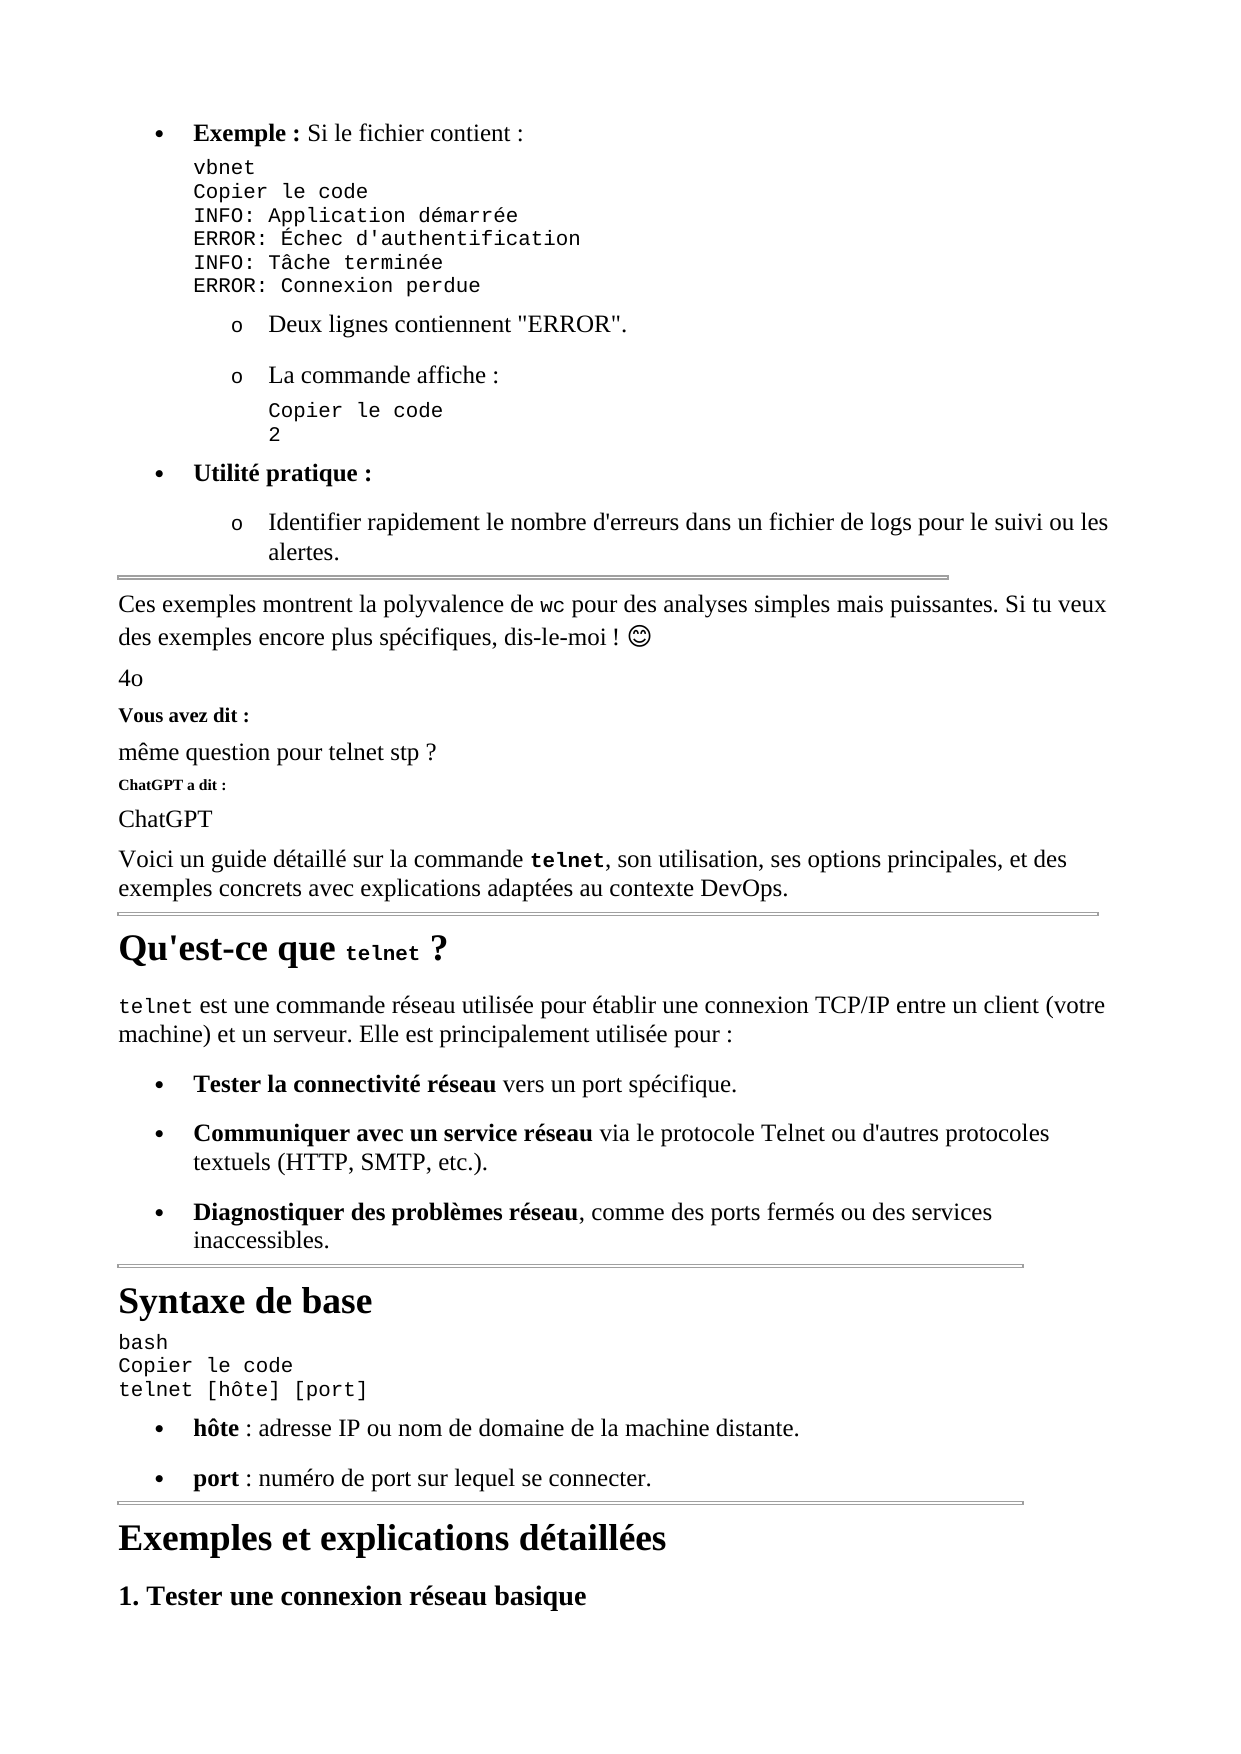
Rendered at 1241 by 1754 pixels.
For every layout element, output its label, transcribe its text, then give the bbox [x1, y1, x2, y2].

text ChatGPT [118, 804, 1122, 833]
list Exemple : Si le fichier contient : [156, 118, 1122, 147]
text vbnet [193, 157, 1122, 181]
list La commande affiche : [231, 360, 1122, 389]
subtitle 1. Tester une connexion réseau basique [118, 1579, 1122, 1611]
text Copier le code [268, 400, 1122, 424]
text ERROR: Échec d'authentification [193, 228, 1122, 252]
subtitle ChatGPT a dit : [118, 776, 1122, 794]
list Identifier rapidement le nombre d'erreurs dans un fichier de logs pour le suivi ou les alertes. [231, 507, 1122, 566]
list Communiquer avec un service réseau via le protocole Telnet ou d'autres protocoles textuels (HTTP, SMTP, etc.). [156, 1118, 1122, 1176]
text ERROR: Connexion perdue [193, 276, 1122, 299]
text Voici un guide détaillé sur la commande telnet, son utilisation, ses options principales, et des exemples concrets avec explications adaptées au contexte DevOps. [118, 844, 1122, 902]
subtitle Exemples et explications détaillées [118, 1515, 1122, 1558]
text même question pour telnet stp ? [118, 737, 1122, 766]
text INFO: Application démarrée [193, 204, 1122, 228]
list port : numéro de port sur lequel se connecter. [156, 1463, 1122, 1491]
text Copier le code [118, 1355, 1122, 1379]
text Copier le code [193, 181, 1122, 204]
text telnet est une commande réseau utilisée pour établir une connexion TCP/IP entre un client (votre machine) et un serveur. Elle est principalement utilisée pour : [118, 990, 1122, 1048]
text bash [118, 1332, 1122, 1355]
text Ces exemples montrent la polyvalence de wc pour des analyses simples mais puissantes. Si tu veux des exemples encore plus spécifiques, dis-le-moi ! 😊 [118, 589, 1122, 653]
text INFO: Tâche terminée [193, 252, 1122, 276]
list Tester la connectivité réseau vers un port spécifique. [156, 1069, 1122, 1098]
subtitle Qu'est-ce que telnet ? [118, 926, 1122, 969]
text 4o [118, 663, 1122, 692]
subtitle Vous avez dit : [118, 703, 1122, 727]
subtitle Syntaxe de base [118, 1278, 1122, 1321]
text 2 [268, 424, 1122, 447]
list Deux lignes contiennent "ERROR". [231, 309, 1122, 339]
text telnet [hôte] [port] [118, 1379, 1122, 1403]
list hôte : adresse IP ou nom de domaine de la machine distante. [156, 1413, 1122, 1442]
list Diagnostiquer des problèmes réseau, comme des ports fermés ou des services inaccessibles. [156, 1197, 1122, 1254]
list Utilité pratique : [156, 458, 1122, 486]
